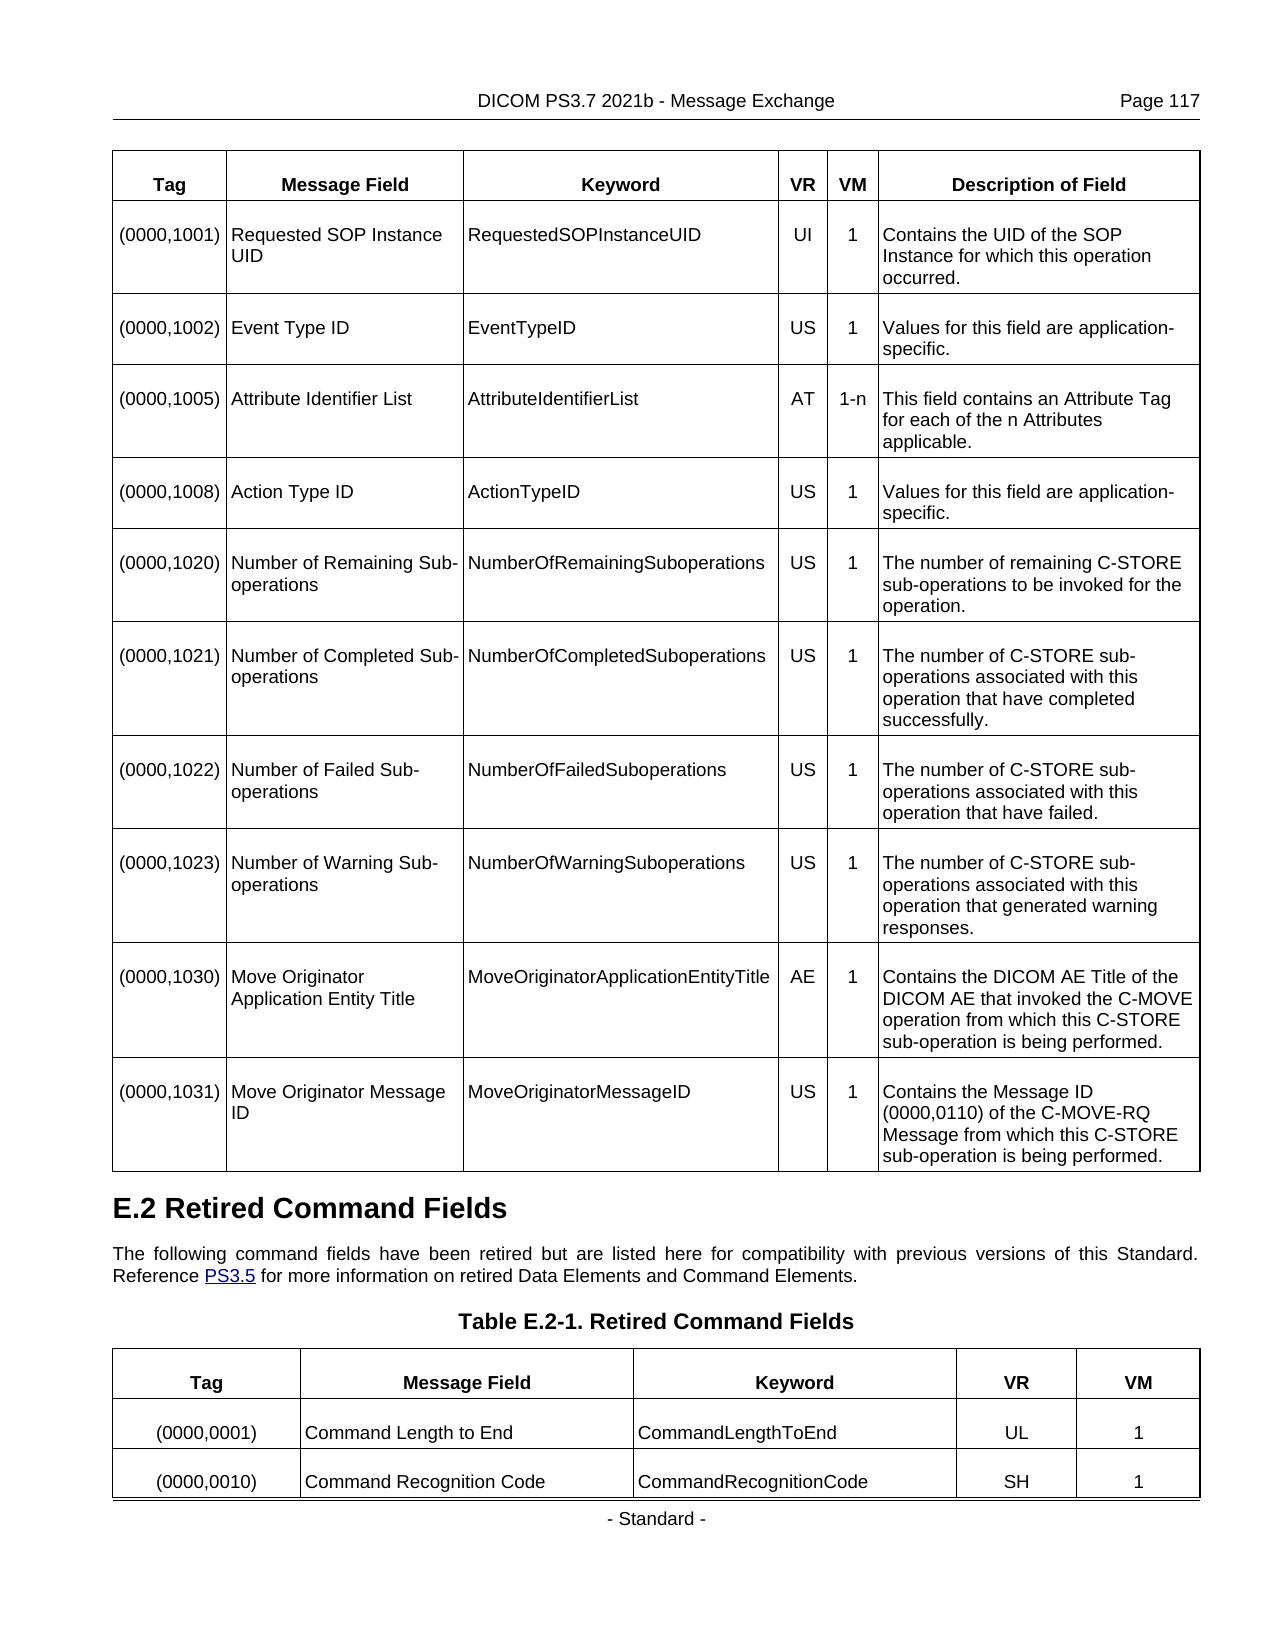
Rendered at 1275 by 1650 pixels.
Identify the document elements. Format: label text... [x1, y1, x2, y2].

table_cell (0000,0001) [113, 1399, 300, 1447]
table_cell Contains the UID of the SOP Instance for which this operation occurred. [879, 201, 1199, 292]
table_cell UL [957, 1399, 1076, 1447]
text E.2 Retired Command Fields [112, 1191, 1200, 1224]
table_cell 1 [1077, 1449, 1199, 1497]
table_header Keyword [634, 1349, 956, 1398]
table_cell US [779, 736, 827, 828]
text Table E.2-1. Retired Command Fields [112, 1309, 1200, 1334]
table_cell (0000,1002) [113, 294, 226, 364]
table_header Message Field [301, 1349, 633, 1398]
table_cell US [779, 529, 827, 621]
table_cell Number of Failed Sub-operations [227, 736, 463, 828]
table_cell US [779, 294, 827, 364]
table_cell AT [779, 365, 827, 457]
table_cell Move Originator Message ID [227, 1058, 463, 1171]
table_cell 1-n [828, 365, 878, 457]
table_header Keyword [464, 151, 778, 200]
table_cell 1 [828, 458, 878, 528]
table_cell Contains the DICOM AE Title of the DICOM AE that invoked the C-MOVE operation from which this C-STORE sub-operation is being performed. [879, 943, 1199, 1057]
table_cell The number of remaining C-STORE sub-operations to be invoked for the operation. [879, 529, 1199, 621]
table_cell (0000,1001) [113, 201, 226, 292]
table_header Message Field [227, 151, 463, 200]
table_cell CommandLengthToEnd [634, 1399, 956, 1447]
table_cell The number of C-STORE sub-operations associated with this operation that have failed. [879, 736, 1199, 828]
table_cell Command Recognition Code [301, 1449, 633, 1497]
table_header Description of Field [879, 151, 1199, 200]
table_cell 1 [828, 736, 878, 828]
table_cell Number of Remaining Sub-operations [227, 529, 463, 621]
table_cell US [779, 458, 827, 528]
table_cell 1 [828, 1058, 878, 1171]
table_cell 1 [828, 201, 878, 292]
table_header Tag [113, 1349, 300, 1398]
table_header VM [1077, 1349, 1199, 1398]
table_cell The number of C-STORE sub-operations associated with this operation that generated warning responses. [879, 829, 1199, 942]
table_cell 1 [828, 529, 878, 621]
text The following command fields have been retired but are listed here for compatibility with previous versions of this Standard. Reference PS3.5 for more information on retired Data Elements and Command Elements. [112, 1243, 1200, 1286]
table_cell MoveOriginatorApplicationEntityTitle [464, 943, 778, 1057]
table_cell 1 [828, 622, 878, 735]
table_cell Action Type ID [227, 458, 463, 528]
table_cell Attribute Identifier List [227, 365, 463, 457]
table_cell MoveOriginatorMessageID [464, 1058, 778, 1171]
table_cell NumberOfRemainingSuboperations [464, 529, 778, 621]
table_cell Contains the Message ID (0000,0110) of the C-MOVE-RQ Message from which this C-STORE sub-operation is being performed. [879, 1058, 1199, 1171]
table_cell US [779, 622, 827, 735]
table_cell Values for this field are application-specific. [879, 294, 1199, 364]
table_cell 1 [828, 829, 878, 942]
table_cell The number of C-STORE sub-operations associated with this operation that have completed successfully. [879, 622, 1199, 735]
table_cell (0000,1031) [113, 1058, 226, 1171]
table_cell US [779, 829, 827, 942]
table_cell Number of Warning Sub-operations [227, 829, 463, 942]
table_header VR [779, 151, 827, 200]
table_cell This field contains an Attribute Tag for each of the n Attributes applicable. [879, 365, 1199, 457]
table_cell Event Type ID [227, 294, 463, 364]
table_header VM [828, 151, 878, 200]
table_cell SH [957, 1449, 1076, 1497]
table_cell (0000,1008) [113, 458, 226, 528]
table_header Tag [113, 151, 226, 200]
table_cell NumberOfWarningSuboperations [464, 829, 778, 942]
table_cell ActionTypeID [464, 458, 778, 528]
table_cell Number of Completed Sub-operations [227, 622, 463, 735]
table_cell 1 [828, 294, 878, 364]
table_cell (0000,1023) [113, 829, 226, 942]
table_cell Values for this field are application-specific. [879, 458, 1199, 528]
table_cell AttributeIdentifierList [464, 365, 778, 457]
table_cell UI [779, 201, 827, 292]
table_cell (0000,1021) [113, 622, 226, 735]
table_cell 1 [828, 943, 878, 1057]
table_cell (0000,1020) [113, 529, 226, 621]
table_cell 1 [1077, 1399, 1199, 1447]
table_cell (0000,1022) [113, 736, 226, 828]
table_cell Command Length to End [301, 1399, 633, 1447]
table_cell US [779, 1058, 827, 1171]
table_header VR [957, 1349, 1076, 1398]
table_cell AE [779, 943, 827, 1057]
table_cell (0000,1005) [113, 365, 226, 457]
table_cell Requested SOP Instance UID [227, 201, 463, 292]
table_cell RequestedSOPInstanceUID [464, 201, 778, 292]
table_cell CommandRecognitionCode [634, 1449, 956, 1497]
table_cell Move Originator Application Entity Title [227, 943, 463, 1057]
table_cell (0000,1030) [113, 943, 226, 1057]
table_cell EventTypeID [464, 294, 778, 364]
table_cell NumberOfCompletedSuboperations [464, 622, 778, 735]
table_cell NumberOfFailedSuboperations [464, 736, 778, 828]
table_cell (0000,0010) [113, 1449, 300, 1497]
